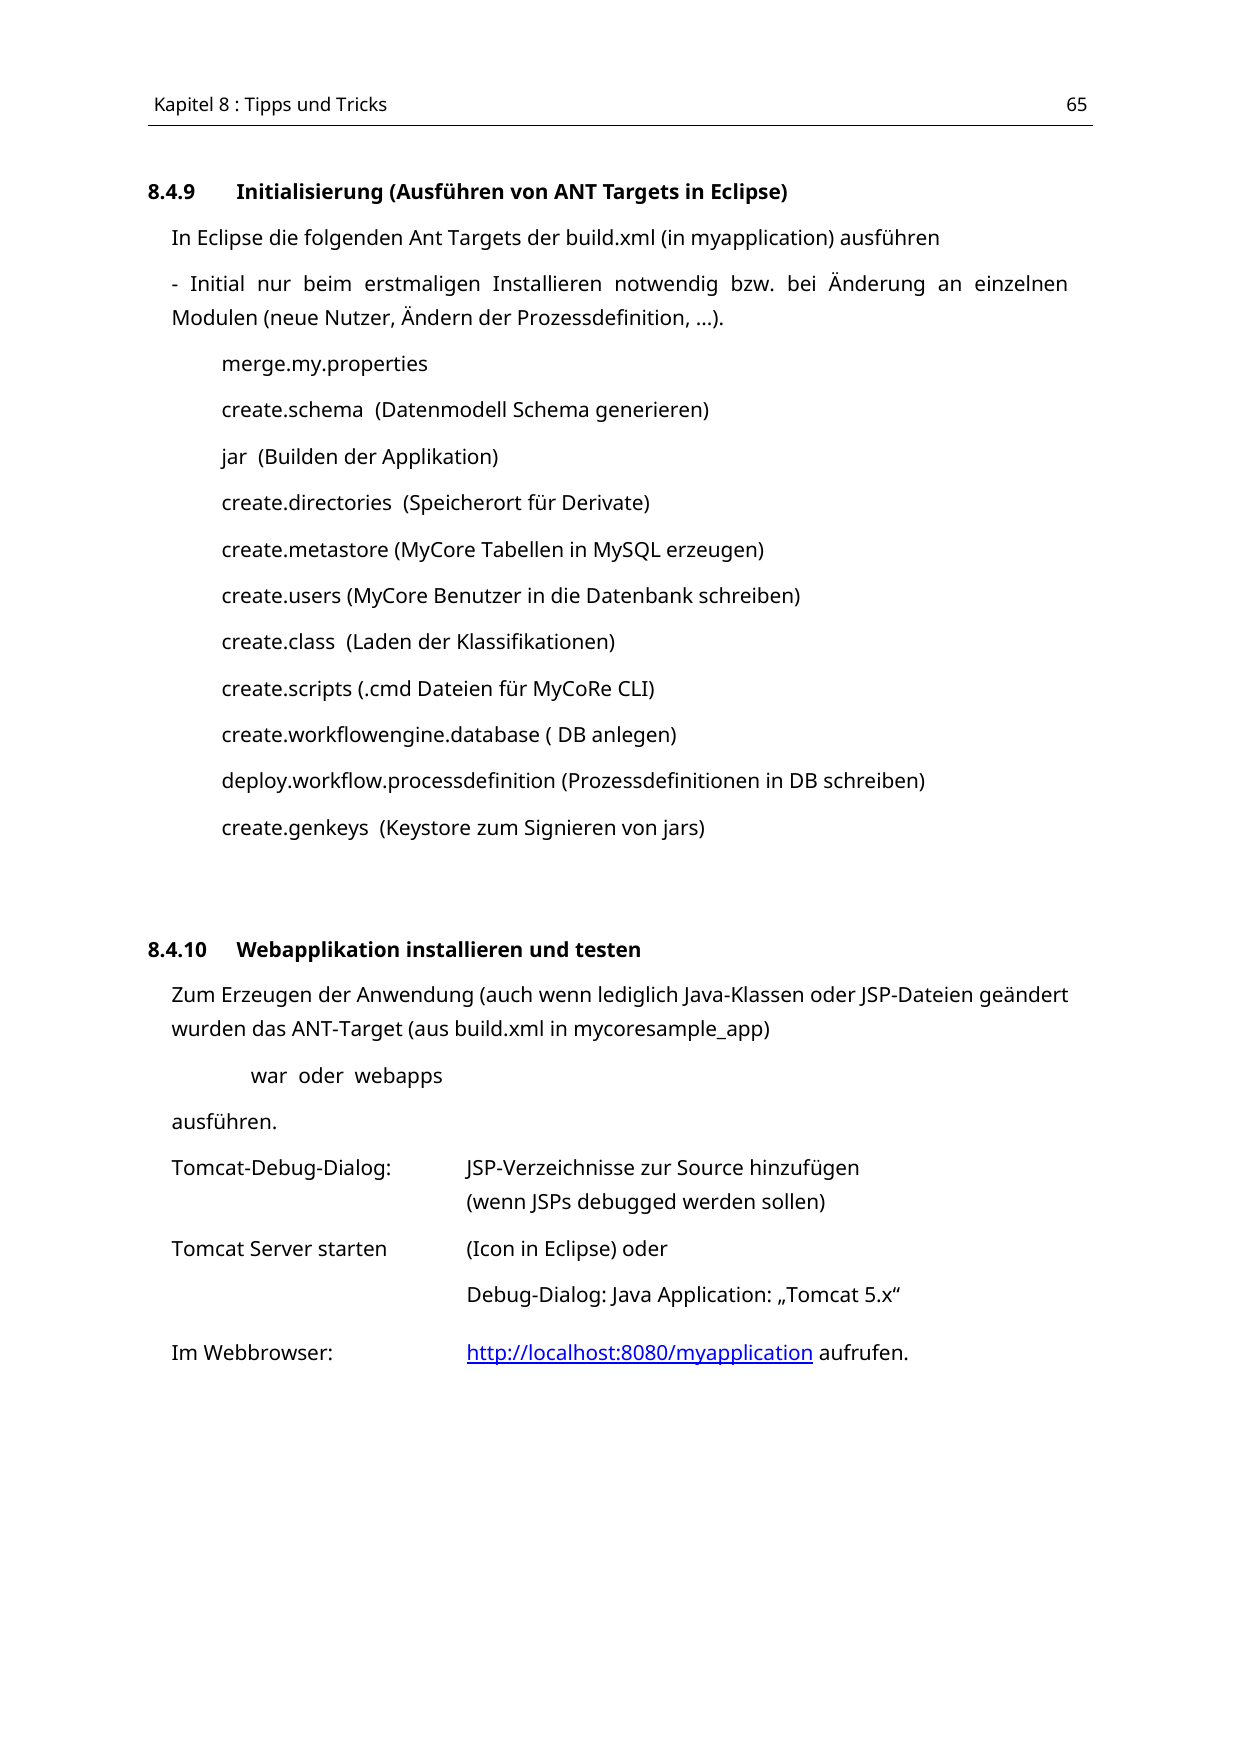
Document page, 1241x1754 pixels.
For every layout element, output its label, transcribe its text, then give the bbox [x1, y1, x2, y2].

subtitle Initialisierung (Ausführen von ANT Targets in Eclipse) [148, 177, 1092, 205]
text jar (Builden der Applikation) [221, 442, 1069, 470]
subtitle Webapplikation installieren und testen [148, 935, 1092, 963]
text Im Webbrowser: http://localhost:8080/myapplication aufrufen. [171, 1338, 1069, 1366]
text merge.my.properties [148, 349, 1069, 377]
text war oder webapps [171, 1061, 1069, 1089]
text create.schema (Datenmodell Schema generieren) [148, 396, 1069, 424]
text create.users (MyCore Benutzer in die Datenbank schreiben) [221, 581, 1069, 609]
text create.metastore (MyCore Tabellen in MySQL erzeugen) [221, 535, 1069, 563]
text create.workflowengine.database ( DB anlegen) [221, 720, 1069, 748]
text create.class (Laden der Klassifikationen) [221, 627, 1069, 656]
text ausführen. [171, 1107, 1069, 1135]
text deploy.workflow.processdefinition (Prozessdefinitionen in DB schreiben) [221, 766, 1069, 795]
text Zum Erzeugen der Anwendung (auch wenn lediglich Java-Klassen oder JSP-Dateien geändert wurden das ANT-Target (aus build.xml in mycoresample_app) [171, 981, 1069, 1043]
text - Initial nur beim erstmaligen Installieren notwendig bzw. bei Änderung an einzelnen Modulen (neue Nutzer, Ändern der Prozessdefinition, ...). [171, 269, 1069, 331]
text Tomcat Server starten (Icon in Eclipse) oder [171, 1234, 1069, 1262]
text create.scripts (.cmd Dateien für MyCoRe CLI) [221, 674, 1069, 702]
text Debug-Dialog: Java Application: „Tomcat 5.x“ [171, 1280, 1069, 1308]
text In Eclipse die folgenden Ant Targets der build.xml (in myapplication) ausführen [171, 223, 1069, 251]
text create.directories (Speicherort für Derivate) [221, 488, 1069, 517]
text Tomcat-Debug-Dialog: JSP-Verzeichnisse zur Source hinzufügen (wenn JSPs debugged werden sollen) [171, 1153, 1069, 1216]
text create.genkeys (Keystore zum Signieren von jars) [221, 813, 1069, 841]
